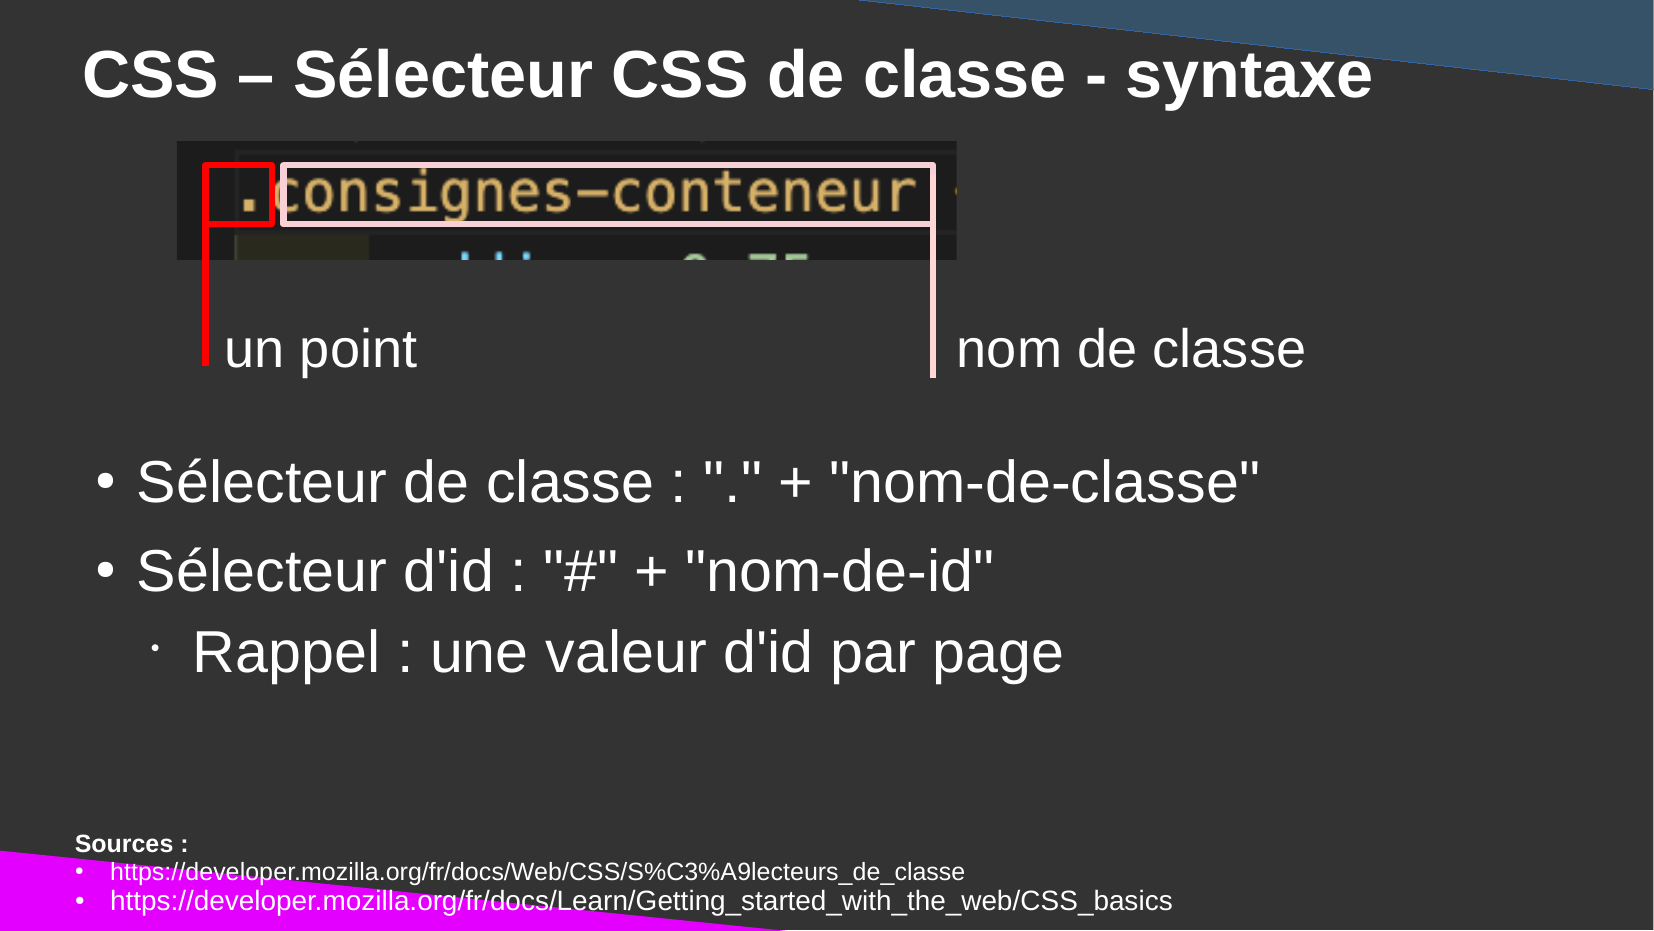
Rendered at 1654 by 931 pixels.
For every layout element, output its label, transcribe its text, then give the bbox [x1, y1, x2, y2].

picture [209, 168, 269, 221]
picture [287, 168, 930, 221]
title CSS – Sélecteur CSS de classe - syntaxe [82, 37, 1571, 114]
picture [176, 141, 957, 260]
text_box [859, 0, 1654, 90]
title nom de classe [956, 318, 1430, 405]
text_box [0, 850, 788, 931]
list Sélecteur de classe : "." + "nom-de-classe" Sélecteur d'id : "#" + "nom-de-id" Rappel : une valeur d'id par page [80, 448, 1605, 686]
text_box Sources : https://developer.mozilla.org/fr/docs/Web/CSS/S%C3%A9lecteurs_de_classe https://developer.mozilla.org/fr/docs/Learn/Getting_started_with_the_web/CSS_basics [60, 822, 1546, 925]
title un point [224, 318, 662, 448]
